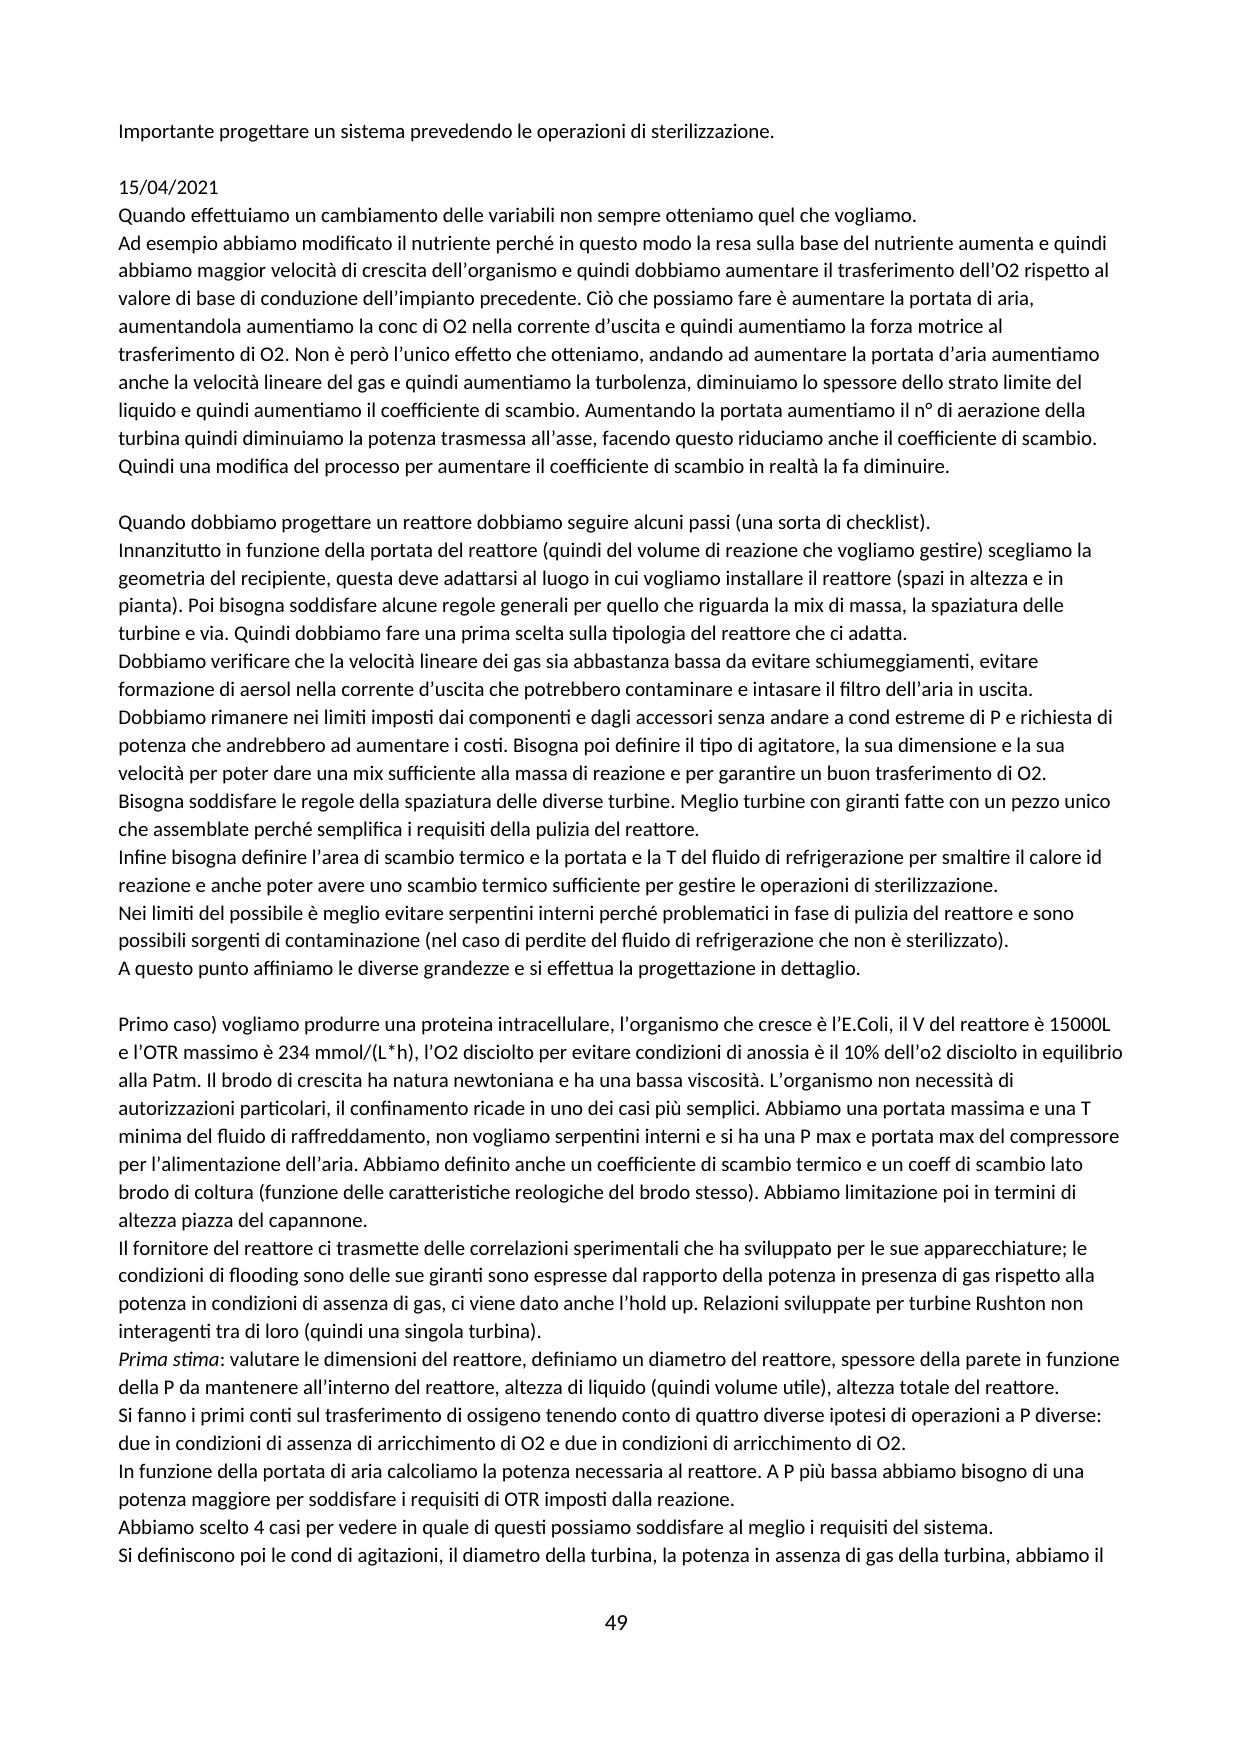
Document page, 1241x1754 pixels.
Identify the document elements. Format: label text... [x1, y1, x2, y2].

text Importante progettare un sistema prevedendo le operazioni di sterilizzazione. 15/04/2021 Quando effettuiamo un cambiamento delle variabili non sempre otteniamo quel che vogliamo. [118, 118, 1124, 227]
text Ad esempio abbiamo modificato il nutriente perché in questo modo la resa sulla base del nutriente aumenta e quindi abbiamo maggior velocità di crescita dell’organismo e quindi dobbiamo aumentare il trasferimento dell’O2 rispetto al valore di base di conduzione dell’impianto precedente. Ciò che possiamo fare è aumentare la portata di aria, aumentandola aumentiamo la conc di O2 nella corrente d’uscita e quindi aumentiamo la forza motrice al trasferimento di O2. Non è però l’unico effetto che otteniamo, andando ad aumentare la portata d’aria aumentiamo anche la velocità lineare del gas e quindi aumentiamo la turbolenza, diminuiamo lo spessore dello strato limite del liquido e quindi aumentiamo il coefficiente di scambio. Aumentando la portata aumentiamo il n° di aerazione della turbina quindi diminuiamo la potenza trasmessa all’asse, facendo questo riduciamo anche il coefficiente di scambio. Quindi una modifica del processo per aumentare il coefficiente di scambio in realtà la fa diminuire. Quando dobbiamo progettare un reattore dobbiamo seguire alcuni passi (una sorta di checklist). Innanzitutto in funzione della portata del reattore (quindi del volume di reazione che vogliamo gestire) scegliamo la geometria del recipiente, questa deve adattarsi al luogo in cui vogliamo installare il reattore (spazi in altezza e in pianta). Poi bisogna soddisfare alcune regole generali per quello che riguarda la mix di massa, la spaziatura delle turbine e via. Quindi dobbiamo fare una prima scelta sulla tipologia del reattore che ci adatta. Dobbiamo verificare che la velocità lineare dei gas sia abbastanza bassa da evitare schiumeggiamenti, evitare formazione di aersol nella corrente d’uscita che potrebbero contaminare e intasare il filtro dell’aria in uscita. Dobbiamo rimanere nei limiti imposti dai componenti e dagli accessori senza andare a cond estreme di P e richiesta di potenza che andrebbero ad aumentare i costi. Bisogna poi definire il tipo di agitatore, la sua dimensione e la sua velocità per poter dare una mix sufficiente alla massa di reazione e per garantire un buon trasferimento di O2. Bisogna soddisfare le regole della spaziatura delle diverse turbine. Meglio turbine con giranti fatte con un pezzo unico che assemblate perché semplifica i requisiti della pulizia del reattore. Infine bisogna definire l’area di scambio termico e la portata e la T del fluido di refrigerazione per smaltire il calore id reazione e anche poter avere uno scambio termico sufficiente per gestire le operazioni di sterilizzazione. Nei limiti del possibile è meglio evitare serpentini interni perché problematici in fase di pulizia del reattore e sono possibili sorgenti di contaminazione (nel caso di perdite del fluido di refrigerazione che non è sterilizzato). A questo punto affiniamo le diverse grandezze e si effettua la progettazione in dettaglio. Primo caso) vogliamo produrre una proteina intracellulare, l’organismo che cresce è l’E.Coli, il V del reattore è 15000L e l’OTR massimo è 234 mmol/(L*h), l’O2 disciolto per evitare condizioni di anossia è il 10% dell’o2 disciolto in equilibrio alla Patm. Il brodo di crescita ha natura newtoniana e ha una bassa viscosità. L’organismo non necessità di autorizzazioni particolari, il confinamento ricade in uno dei casi più semplici. Abbiamo una portata massima e una T minima del fluido di raffreddamento, non vogliamo serpentini interni e si ha una P max e portata max del compressore per l’alimentazione dell’aria. Abbiamo definito anche un coefficiente di scambio termico e un coeff di scambio lato brodo di coltura (funzione delle caratteristiche reologiche del brodo stesso). Abbiamo limitazione poi in termini di altezza piazza del capannone. Il fornitore del reattore ci trasmette delle correlazioni sperimentali che ha sviluppato per le sue apparecchiature; le condizioni di flooding sono delle sue giranti sono espresse dal rapporto della potenza in presenza di gas rispetto alla potenza in condizioni di assenza di gas, ci viene dato anche l’hold up. Relazioni sviluppate per turbine Rushton non interagenti tra di loro (quindi una singola turbina). Prima stima: valutare le dimensioni del reattore, definiamo un diametro del reattore, spessore della parete in funzione della P da mantenere all’interno del reattore, altezza di liquido (quindi volume utile), altezza totale del reattore. Si fanno i primi conti sul trasferimento di ossigeno tenendo conto di quattro diverse ipotesi di operazioni a P diverse: due in condizioni di assenza di arricchimento di O2 e due in condizioni di arricchimento di O2. In funzione della portata di aria calcoliamo la potenza necessaria al reattore. A P più bassa abbiamo bisogno di una potenza maggiore per soddisfare i requisiti di OTR imposti dalla reazione. Abbiamo scelto 4 casi per vedere in quale di questi possiamo soddisfare al meglio i requisiti del sistema. Si definiscono poi le cond di agitazioni, il diametro della turbina, la potenza in assenza di gas della turbina, abbiamo il [118, 230, 1124, 1567]
